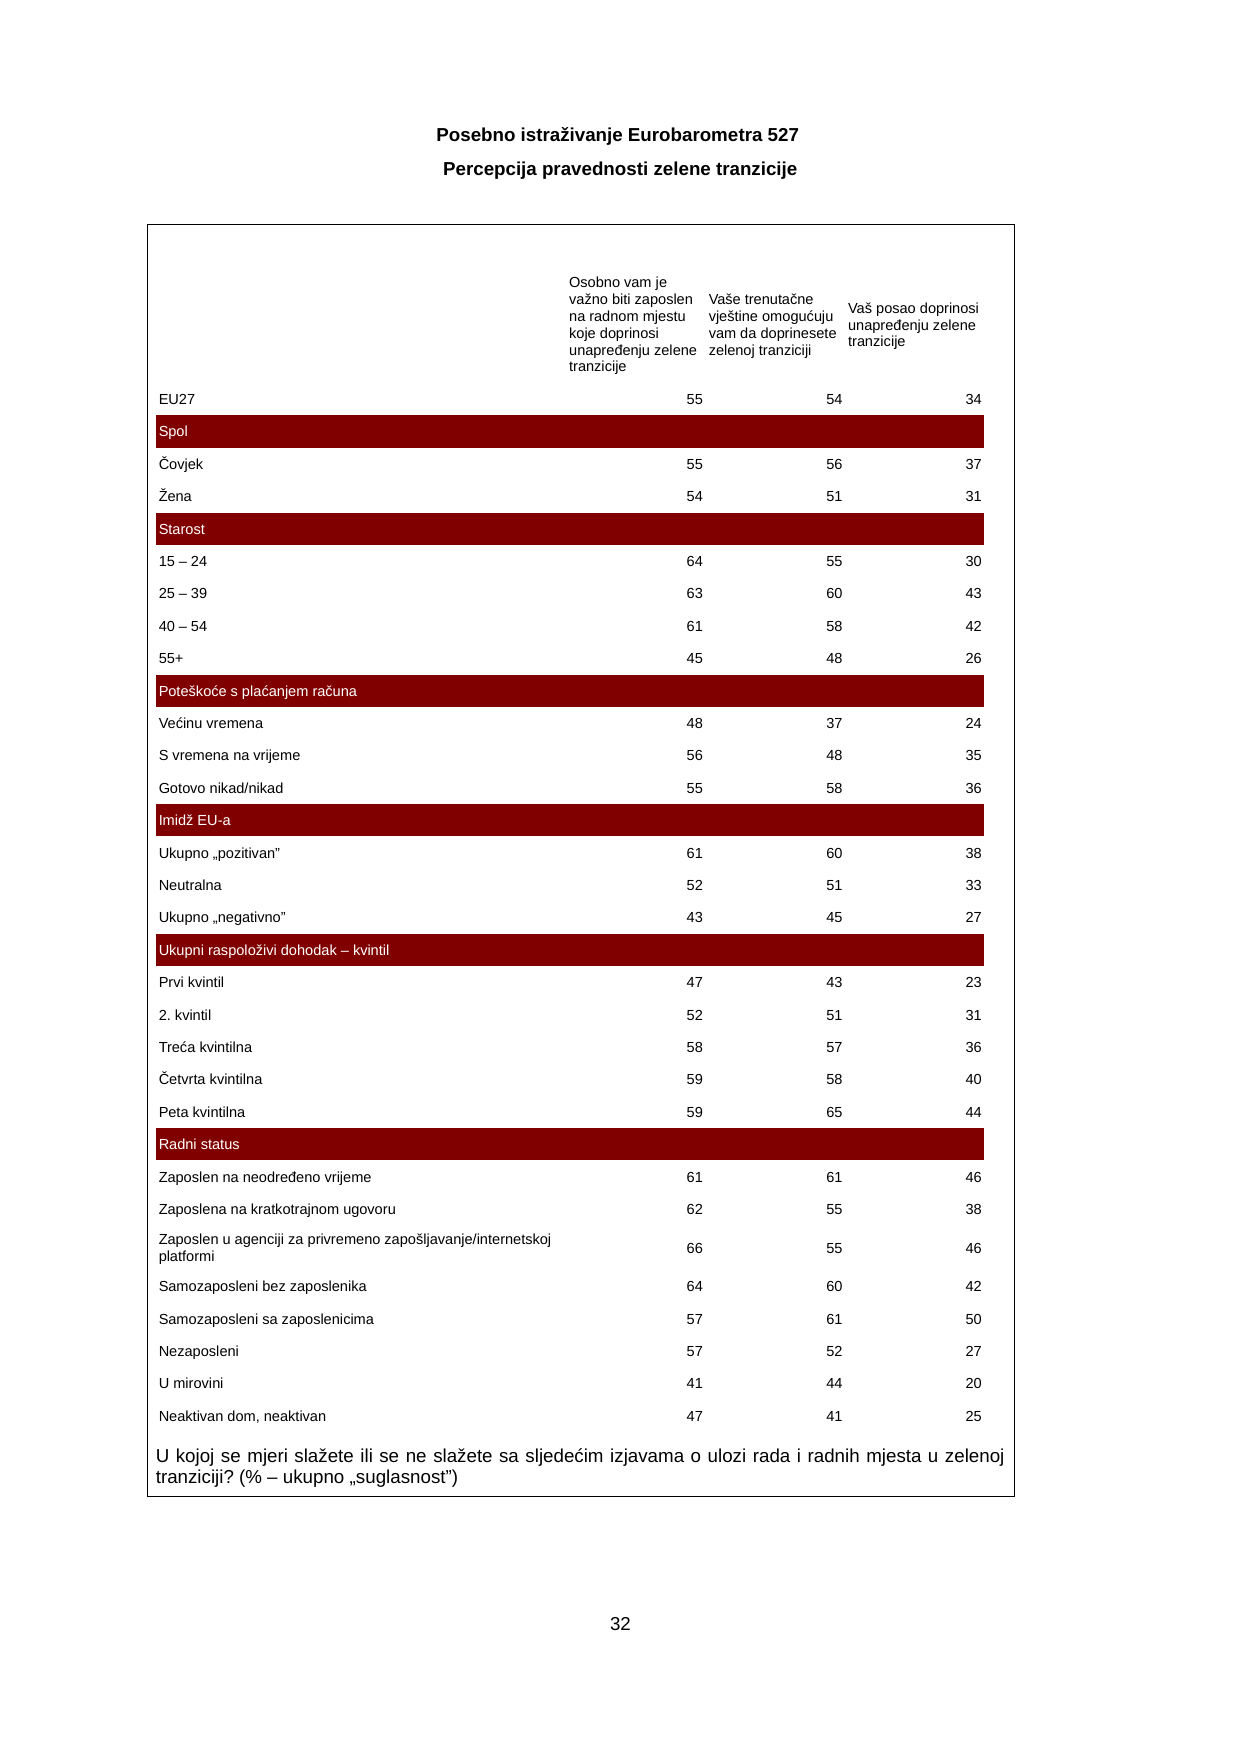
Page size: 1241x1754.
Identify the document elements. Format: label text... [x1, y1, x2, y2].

table_cell 40 – 54 [156, 610, 566, 642]
table_cell 27 [845, 1335, 984, 1367]
table_cell 57 [566, 1335, 706, 1367]
table_cell 64 [566, 545, 706, 577]
table_cell Zaposlena na kratkotrajnom ugovoru [156, 1193, 566, 1225]
table_cell [706, 513, 845, 545]
table_cell 26 [845, 642, 984, 674]
table_cell Imidž EU-a [156, 804, 566, 836]
table_cell 55 [706, 1225, 845, 1270]
table_cell 38 [845, 836, 984, 869]
table_header Vaše trenutačne vještine omogućuju vam da doprinesete zelenoj tranziciji [706, 266, 845, 383]
table_cell 60 [706, 1270, 845, 1302]
table_cell 2. kvintil [156, 999, 566, 1031]
table_cell 43 [566, 901, 706, 934]
table_cell 24 [845, 707, 984, 739]
table_header Osobno vam je važno biti zaposlen na radnom mjestu koje doprinosi unapređenju zelene tranzicije [566, 266, 706, 383]
table_cell 57 [706, 1031, 845, 1063]
table_cell 60 [706, 577, 845, 610]
table_cell [845, 934, 984, 966]
table_cell [566, 513, 706, 545]
table_cell [845, 513, 984, 545]
table_cell 55 [706, 545, 845, 577]
table_cell 51 [706, 999, 845, 1031]
table_cell [706, 1128, 845, 1160]
table_cell Nezaposleni [156, 1335, 566, 1367]
table_cell Zaposlen na neodređeno vrijeme [156, 1160, 566, 1193]
table_cell Žena [156, 480, 566, 512]
table_cell Starost [156, 513, 566, 545]
table_cell 25 – 39 [156, 577, 566, 610]
table_cell 48 [706, 739, 845, 772]
table_cell Ukupno „negativno” [156, 901, 566, 934]
table_cell 34 [845, 383, 984, 415]
table_cell [706, 415, 845, 448]
table_cell [706, 804, 845, 836]
table_cell 55 [566, 772, 706, 804]
table_cell 45 [706, 901, 845, 934]
table_header [156, 266, 566, 383]
table_cell Zaposlen u agenciji za privremeno zapošljavanje/internetskoj platformi [156, 1225, 566, 1270]
table_cell 15 – 24 [156, 545, 566, 577]
table_cell [845, 1128, 984, 1160]
table_cell 25 [845, 1400, 984, 1432]
table_cell [706, 934, 845, 966]
table_cell 66 [566, 1225, 706, 1270]
table_cell 56 [566, 739, 706, 772]
table_cell 46 [845, 1225, 984, 1270]
table_cell [566, 675, 706, 707]
table_cell 36 [845, 772, 984, 804]
table_cell [845, 415, 984, 448]
table_cell Ukupni raspoloživi dohodak – kvintil [156, 934, 566, 966]
table_cell 42 [845, 610, 984, 642]
table_cell [706, 675, 845, 707]
table_cell 61 [706, 1160, 845, 1193]
table_cell 30 [845, 545, 984, 577]
table_cell 61 [566, 1160, 706, 1193]
table_cell Samozaposleni bez zaposlenika [156, 1270, 566, 1302]
table_cell 44 [845, 1096, 984, 1128]
table_cell 50 [845, 1303, 984, 1335]
table_cell 40 [845, 1063, 984, 1096]
table_cell 46 [845, 1160, 984, 1193]
table_cell 43 [845, 577, 984, 610]
table_cell 52 [706, 1335, 845, 1367]
table_header Vaš posao doprinosi unapređenju zelene tranzicije [845, 266, 984, 383]
table_cell 51 [706, 869, 845, 901]
table_cell 60 [706, 836, 845, 869]
table_cell 51 [706, 480, 845, 512]
table_cell Treća kvintilna [156, 1031, 566, 1063]
table_cell 37 [845, 448, 984, 480]
table_cell 55 [706, 1193, 845, 1225]
table_cell [566, 804, 706, 836]
text U kojoj se mjeri slažete ili se ne slažete sa sljedećim izjavama o ulozi rada i radnih mjesta u zelenoj tranziciji? (% – ukupno „suglasnost”) [156, 1444, 1005, 1488]
table_cell [845, 804, 984, 836]
table_cell 58 [706, 772, 845, 804]
table_cell 61 [706, 1303, 845, 1335]
table_cell 61 [566, 610, 706, 642]
table_cell 35 [845, 739, 984, 772]
table_cell Radni status [156, 1128, 566, 1160]
table_cell 62 [566, 1193, 706, 1225]
table_cell 58 [566, 1031, 706, 1063]
table_cell 55 [566, 383, 706, 415]
table_cell [566, 1128, 706, 1160]
table_cell 63 [566, 577, 706, 610]
table_cell [566, 934, 706, 966]
table_cell 54 [566, 480, 706, 512]
table_cell 58 [706, 610, 845, 642]
table_cell 54 [706, 383, 845, 415]
table_cell 48 [706, 642, 845, 674]
table_cell U mirovini [156, 1367, 566, 1400]
table_cell 64 [566, 1270, 706, 1302]
table_cell 55+ [156, 642, 566, 674]
table_cell 52 [566, 869, 706, 901]
table_cell 45 [566, 642, 706, 674]
table_cell 27 [845, 901, 984, 934]
table_cell 31 [845, 480, 984, 512]
table_cell 56 [706, 448, 845, 480]
table_cell Poteškoće s plaćanjem računa [156, 675, 566, 707]
table_cell Neaktivan dom, neaktivan [156, 1400, 566, 1432]
table_cell Spol [156, 415, 566, 448]
table_cell 41 [706, 1400, 845, 1432]
table_cell 52 [566, 999, 706, 1031]
table_cell 42 [845, 1270, 984, 1302]
table_cell 48 [566, 707, 706, 739]
table_cell 44 [706, 1367, 845, 1400]
table_cell 57 [566, 1303, 706, 1335]
table_cell 47 [566, 1400, 706, 1432]
table_cell 37 [706, 707, 845, 739]
table_cell Peta kvintilna [156, 1096, 566, 1128]
table_cell Čovjek [156, 448, 566, 480]
table_cell 65 [706, 1096, 845, 1128]
table_cell Ukupno „pozitivan” [156, 836, 566, 869]
table_cell Četvrta kvintilna [156, 1063, 566, 1096]
table_cell 59 [566, 1063, 706, 1096]
table_cell 36 [845, 1031, 984, 1063]
table_cell Samozaposleni sa zaposlenicima [156, 1303, 566, 1335]
table_cell Prvi kvintil [156, 966, 566, 998]
table_cell 20 [845, 1367, 984, 1400]
table_cell 55 [566, 448, 706, 480]
table_cell [845, 675, 984, 707]
table_cell 33 [845, 869, 984, 901]
table_cell EU27 [156, 383, 566, 415]
table_cell 31 [845, 999, 984, 1031]
table_cell 47 [566, 966, 706, 998]
table_cell 38 [845, 1193, 984, 1225]
table_cell [566, 415, 706, 448]
table_cell Neutralna [156, 869, 566, 901]
table_cell 23 [845, 966, 984, 998]
table_cell 61 [566, 836, 706, 869]
table_cell Većinu vremena [156, 707, 566, 739]
table_cell 41 [566, 1367, 706, 1400]
table_cell 59 [566, 1096, 706, 1128]
table_cell 58 [706, 1063, 845, 1096]
table_cell Gotovo nikad/nikad [156, 772, 566, 804]
table_cell S vremena na vrijeme [156, 739, 566, 772]
table_cell 43 [706, 966, 845, 998]
